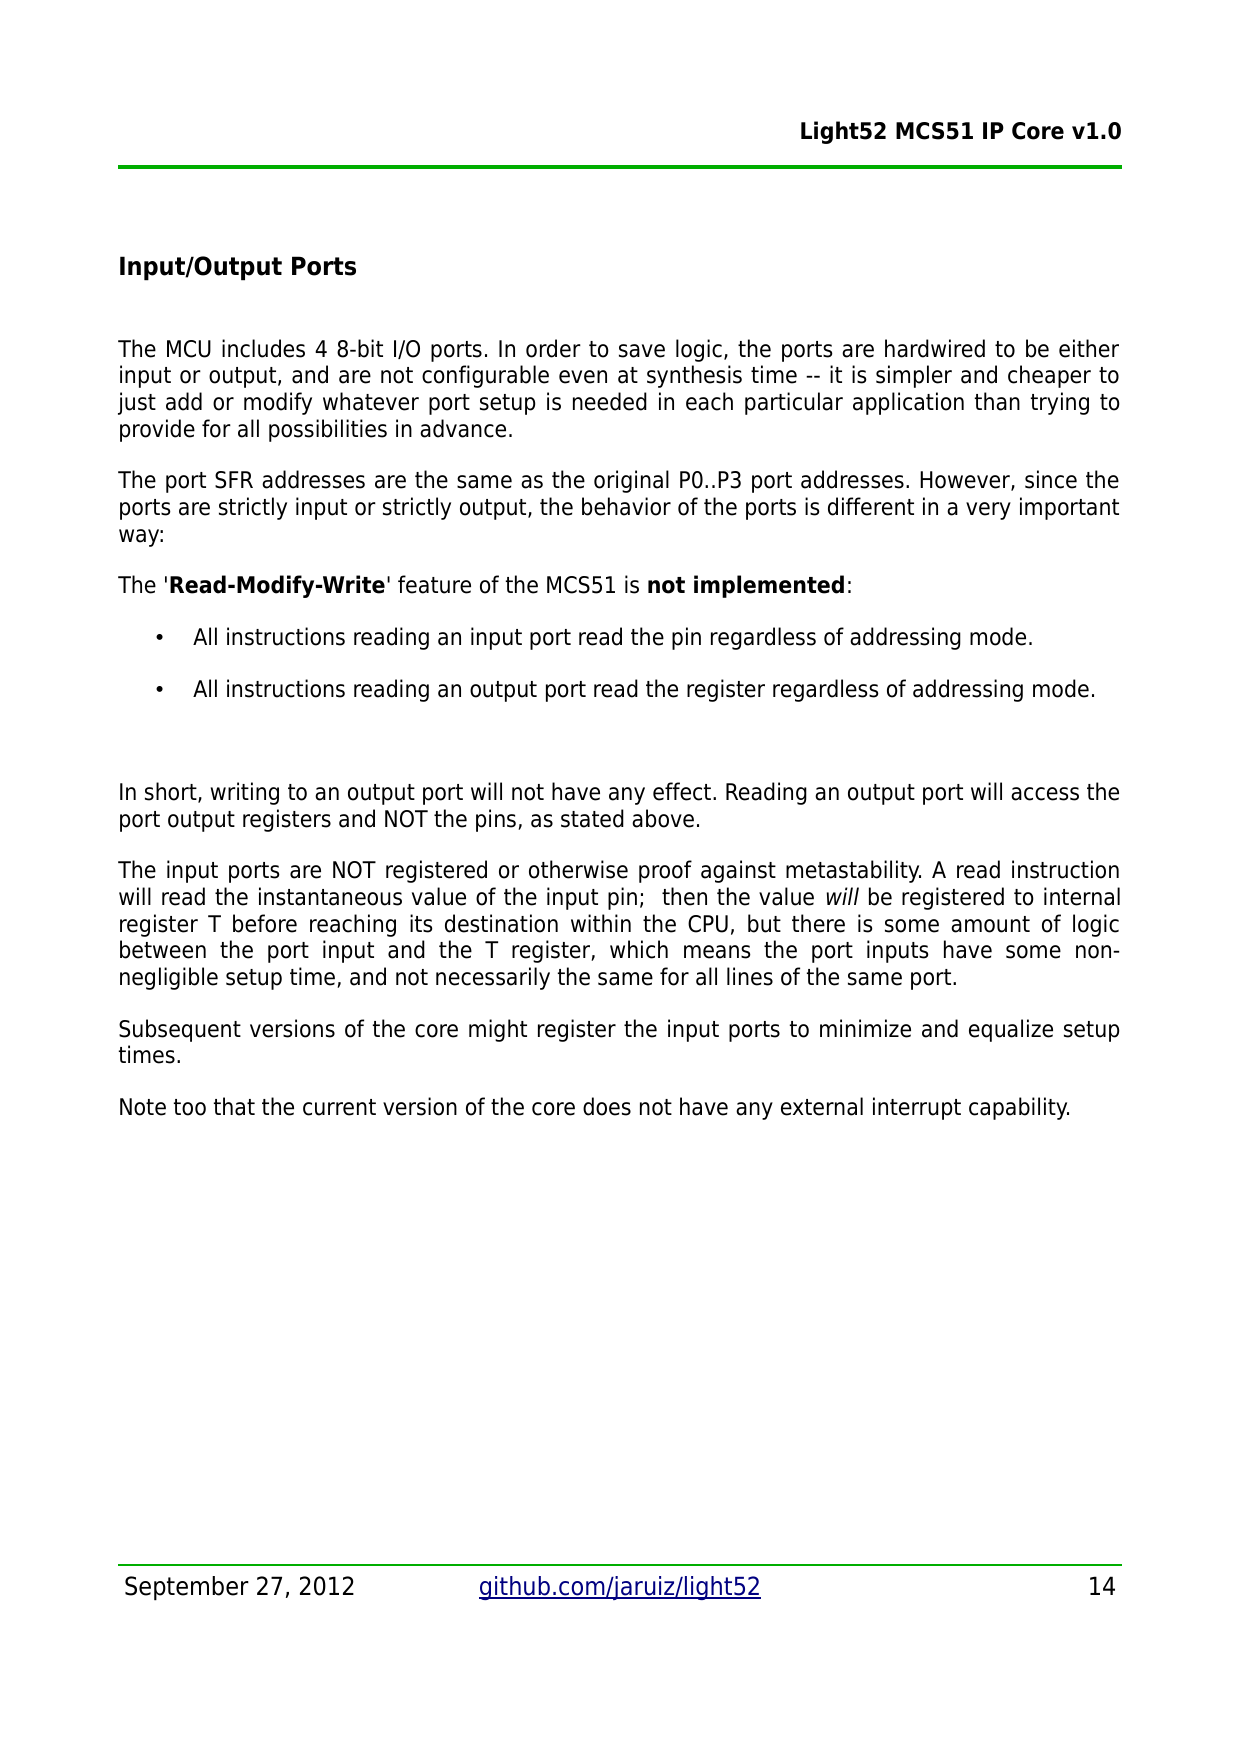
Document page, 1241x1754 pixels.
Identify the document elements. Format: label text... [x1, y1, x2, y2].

text The 'Read-Modify-Write' feature of the MCS51 is not implemented: [118, 572, 1122, 599]
text The port SFR addresses are the same as the original P0..P3 port addresses. However, since the ports are strictly input or strictly output, the behavior of the ports is different in a very important way: [118, 467, 1122, 547]
text Subsequent versions of the core might register the input ports to minimize and equalize setup times. [118, 1016, 1122, 1069]
text Note too that the current version of the core does not have any external interrupt capability. [118, 1094, 1122, 1121]
text In short, writing to an output port will not have any effect. Reading an output port will access the port output registers and NOT the pins, as stated above. [118, 779, 1122, 832]
text The input ports are NOT registered or otherwise proof against metastability. A read instruction will read the instantaneous value of the input pin; then the value will be registered to internal register T before reaching its destination within the CPU, but there is some amount of logic between the port input and the T register, which means the port inputs have some non-negligible setup time, and not necessarily the same for all lines of the same port. [118, 857, 1122, 991]
list All instructions reading an input port read the pin regardless of addressing mode. [156, 624, 1122, 651]
subtitle Input/Output Ports [118, 252, 1122, 282]
list All instructions reading an output port read the register regardless of addressing mode. [156, 676, 1122, 702]
text The MCU includes 4 8-bit I/O ports. In order to save logic, the ports are hardwired to be either input or output, and are not configurable even at synthesis time -- it is simpler and cheaper to just add or modify whatever port setup is needed in each particular application than trying to provide for all possibilities in advance. [118, 336, 1122, 442]
